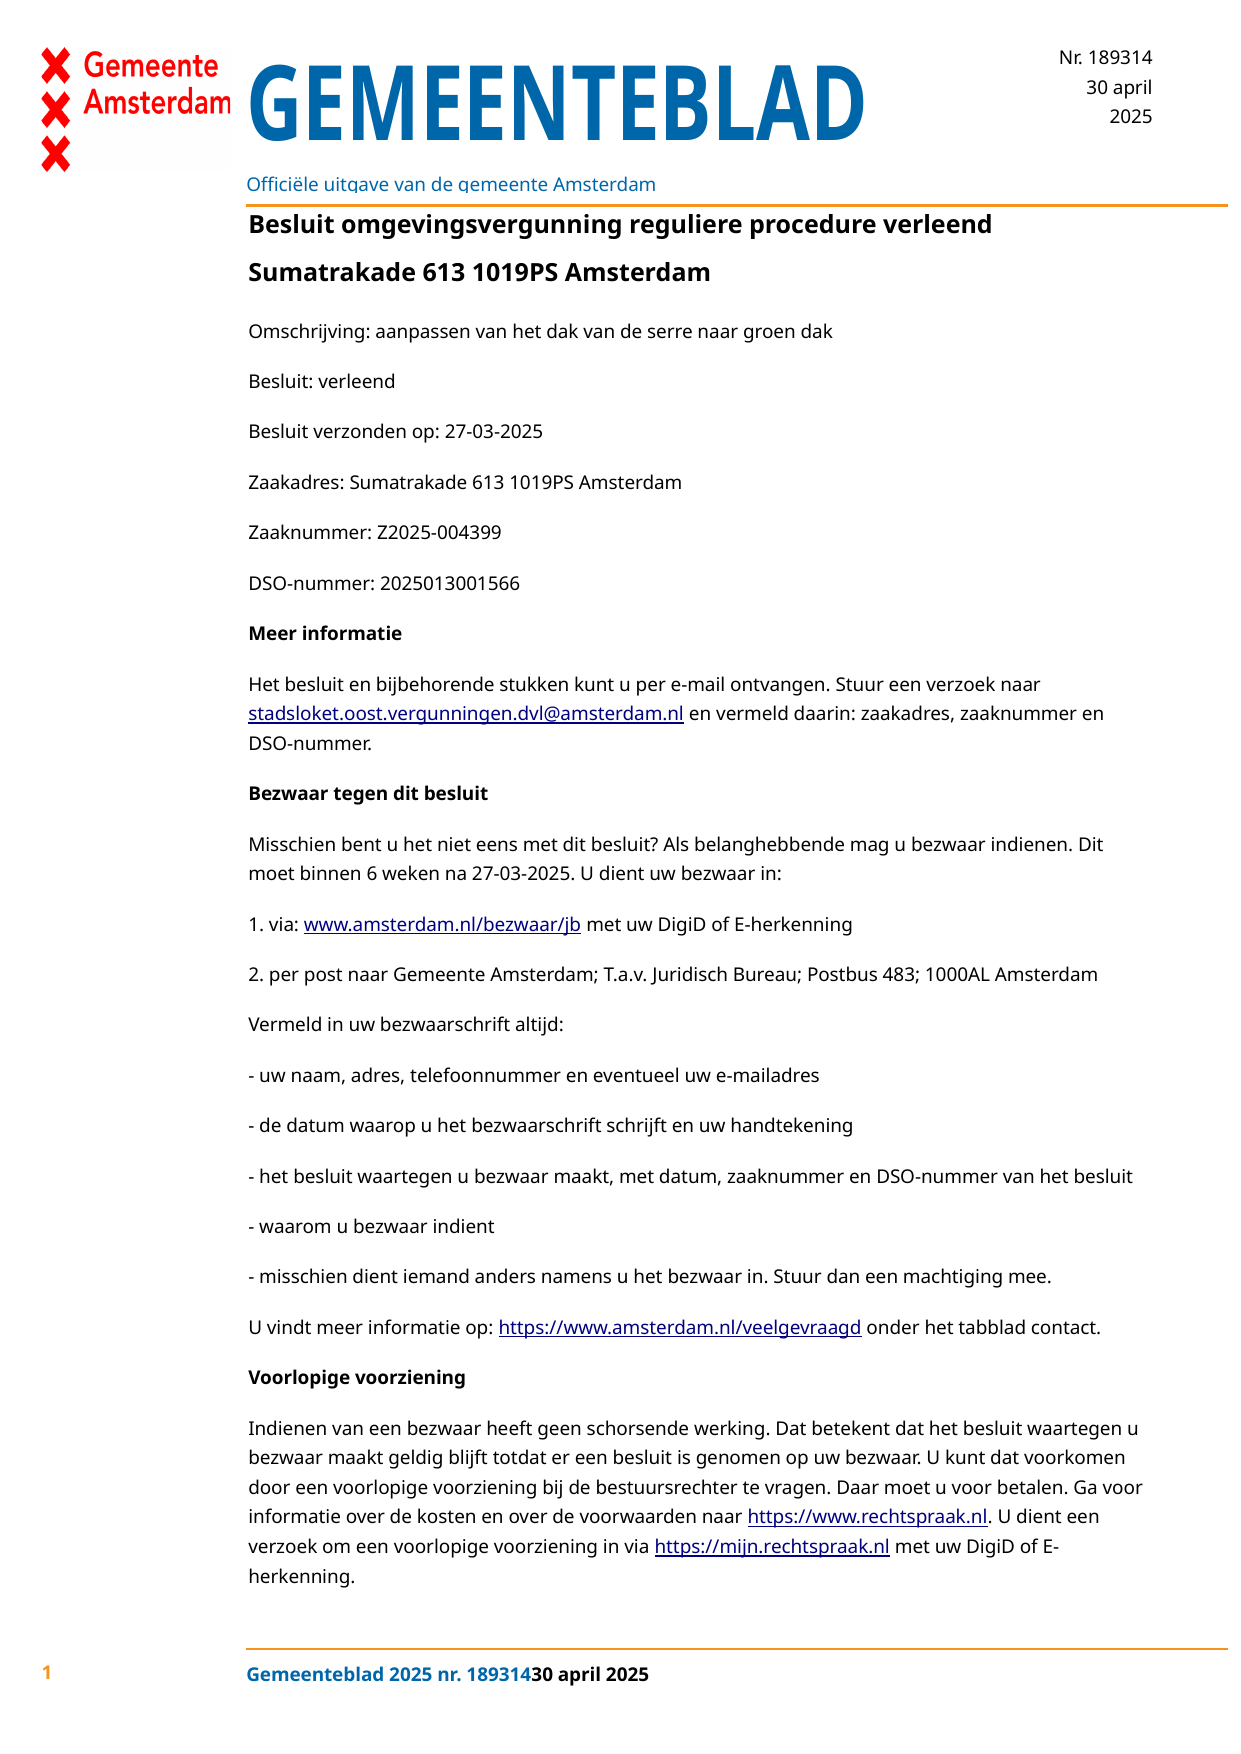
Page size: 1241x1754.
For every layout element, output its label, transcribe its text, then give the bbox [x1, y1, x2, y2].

text Zaaknummer: Z2025-004399 [248, 519, 1152, 545]
text - het besluit waartegen u bezwaar maakt, met datum, zaaknummer en DSO-nummer van het besluit [248, 1163, 1152, 1189]
text - misschien dient iemand anders namens u het bezwaar in. Stuur dan een machtiging mee. [248, 1264, 1152, 1289]
text - de datum waarop u het bezwaarschrift schrijft en uw handtekening [248, 1112, 1152, 1138]
text Meer informatie [248, 620, 1152, 646]
text - waarom u bezwaar indient [248, 1213, 1152, 1239]
text DSO-nummer: 2025013001566 [248, 570, 1152, 596]
text 1. via: www.amsterdam.nl/bezwaar/jb met uw DigiD of E-herkenning [248, 911, 1152, 937]
text Zaakadres: Sumatrakade 613 1019PS Amsterdam [248, 469, 1152, 495]
text U vindt meer informatie op: https://www.amsterdam.nl/veelgevraagd onder het tabblad contact. [248, 1314, 1152, 1340]
text Besluit omgevingsvergunning reguliere procedure verleend Sumatrakade 613 1019PS Amsterdam [248, 207, 1152, 288]
text Besluit: verleend [248, 368, 1152, 394]
text Besluit verzonden op: 27-03-2025 [248, 419, 1152, 444]
text Indienen van een bezwaar heeft geen schorsende werking. Dat betekent dat het besluit waartegen u bezwaar maakt geldig blijft totdat er een besluit is genomen op uw bezwaar. U kunt dat voorkomen door een voorlopige voorziening bij de bestuursrechter te vragen. Daar moet u voor betalen. Ga voor informatie over de kosten en over de voorwaarden naar https://www.rechtspraak.nl. U dient een verzoek om een voorlopige voorziening in via https://mijn.rechtspraak.nl met uw DigiD of E-herkenning. [248, 1415, 1152, 1589]
text 2. per post naar Gemeente Amsterdam; T.a.v. Juridisch Bureau; Postbus 483; 1000AL Amsterdam [248, 961, 1152, 987]
text Voorlopige voorziening [248, 1364, 1152, 1390]
picture [41, 47, 231, 172]
text Misschien bent u het niet eens met dit besluit? Als belanghebbende mag u bezwaar indienen. Dit moet binnen 6 weken na 27-03-2025. U dient uw bezwaar in: [248, 831, 1152, 886]
text - uw naam, adres, telefoonnummer en eventueel uw e-mailadres [248, 1062, 1152, 1088]
text Omschrijving: aanpassen van het dak van de serre naar groen dak [248, 318, 1152, 344]
text Vermeld in uw bezwaarschrift altijd: [248, 1012, 1152, 1037]
text Het besluit en bijbehorende stukken kunt u per e-mail ontvangen. Stuur een verzoek naar stadsloket.oost.vergunningen.dvl@amsterdam.nl en vermeld daarin: zaakadres, zaaknummer en DSO-nummer. [248, 671, 1152, 756]
text Bezwaar tegen dit besluit [248, 780, 1152, 806]
